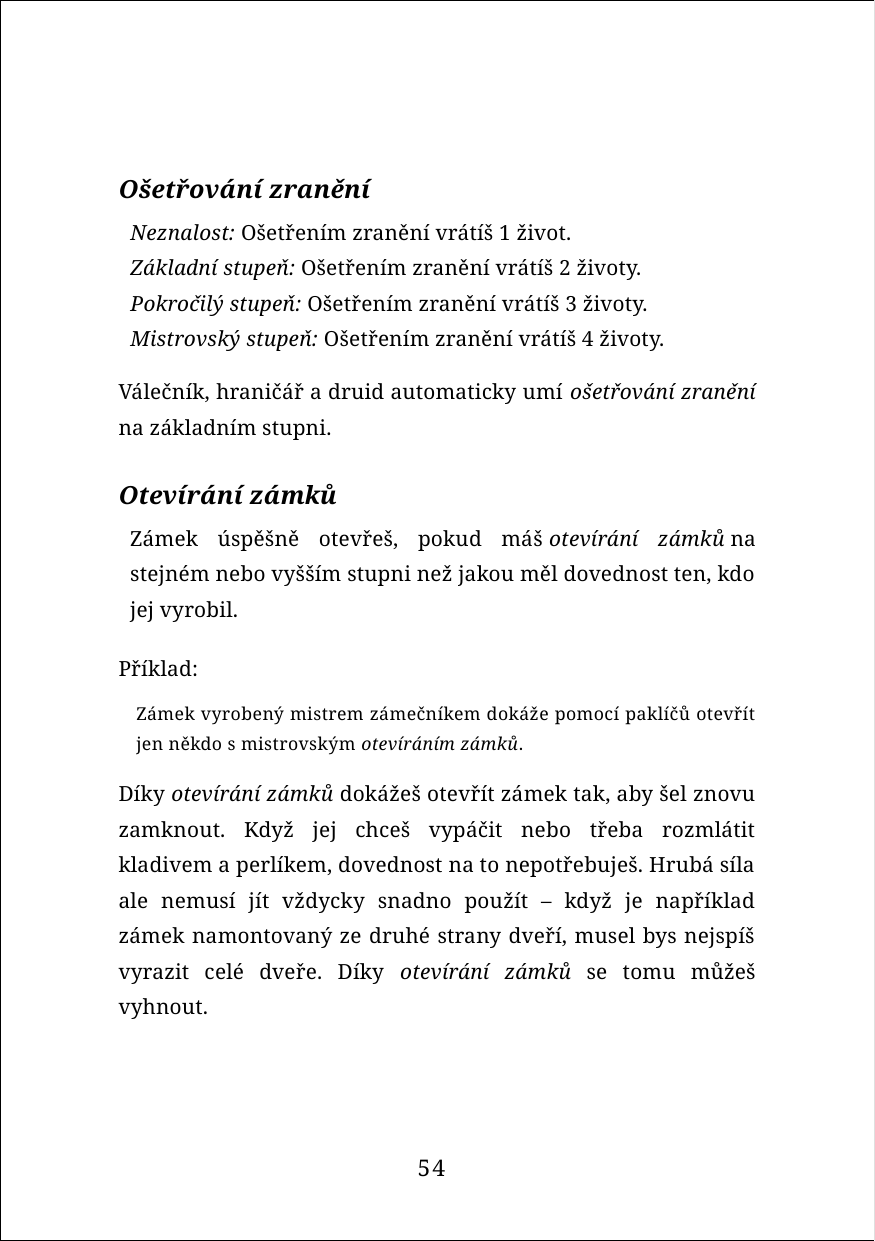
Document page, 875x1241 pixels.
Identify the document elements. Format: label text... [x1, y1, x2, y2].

text Zámek vyrobený mistrem zámečníkem dokáže pomocí paklíčů otevřít jen někdo s mistrovským otevíráním zámků. [136, 701, 756, 756]
text Neznalost: Ošetřením zranění vrátíš 1 život. [130, 218, 756, 246]
text Mistrovský stupeň: Ošetřením zranění vrátíš 4 životy. [130, 324, 756, 353]
subtitle Otevírání zámků [118, 478, 756, 512]
text Zámek úspěšně otevřeš, pokud máš otevírání zámků na stejném nebo vyšším stupni než jakou měl dovednost ten, kdo jej vyrobil. [130, 524, 756, 623]
text Díky otevírání zámků dokážeš otevřít zámek tak, aby šel znovu zamknout. Když jej chceš vypáčit nebo třeba rozmlátit kladivem a perlíkem, dovednost na to nepotřebuješ. Hrubá síla ale nemusí jít vždycky snadno použít – když je například zámek namontovaný ze druhé strany dveří, musel bys nejspíš vyrazit celé dveře. Díky otevírání zámků se tomu můžeš vyhnout. [118, 779, 756, 1021]
text Příklad: [118, 654, 756, 682]
text Základní stupeň: Ošetřením zranění vrátíš 2 životy. [130, 253, 756, 282]
text Pokročilý stupeň: Ošetřením zranění vrátíš 3 životy. [130, 289, 756, 317]
text Válečník, hraničář a druid automaticky umí ošetřování zranění na základním stupni. [118, 377, 756, 441]
subtitle Ošetřování zranění [118, 172, 756, 206]
